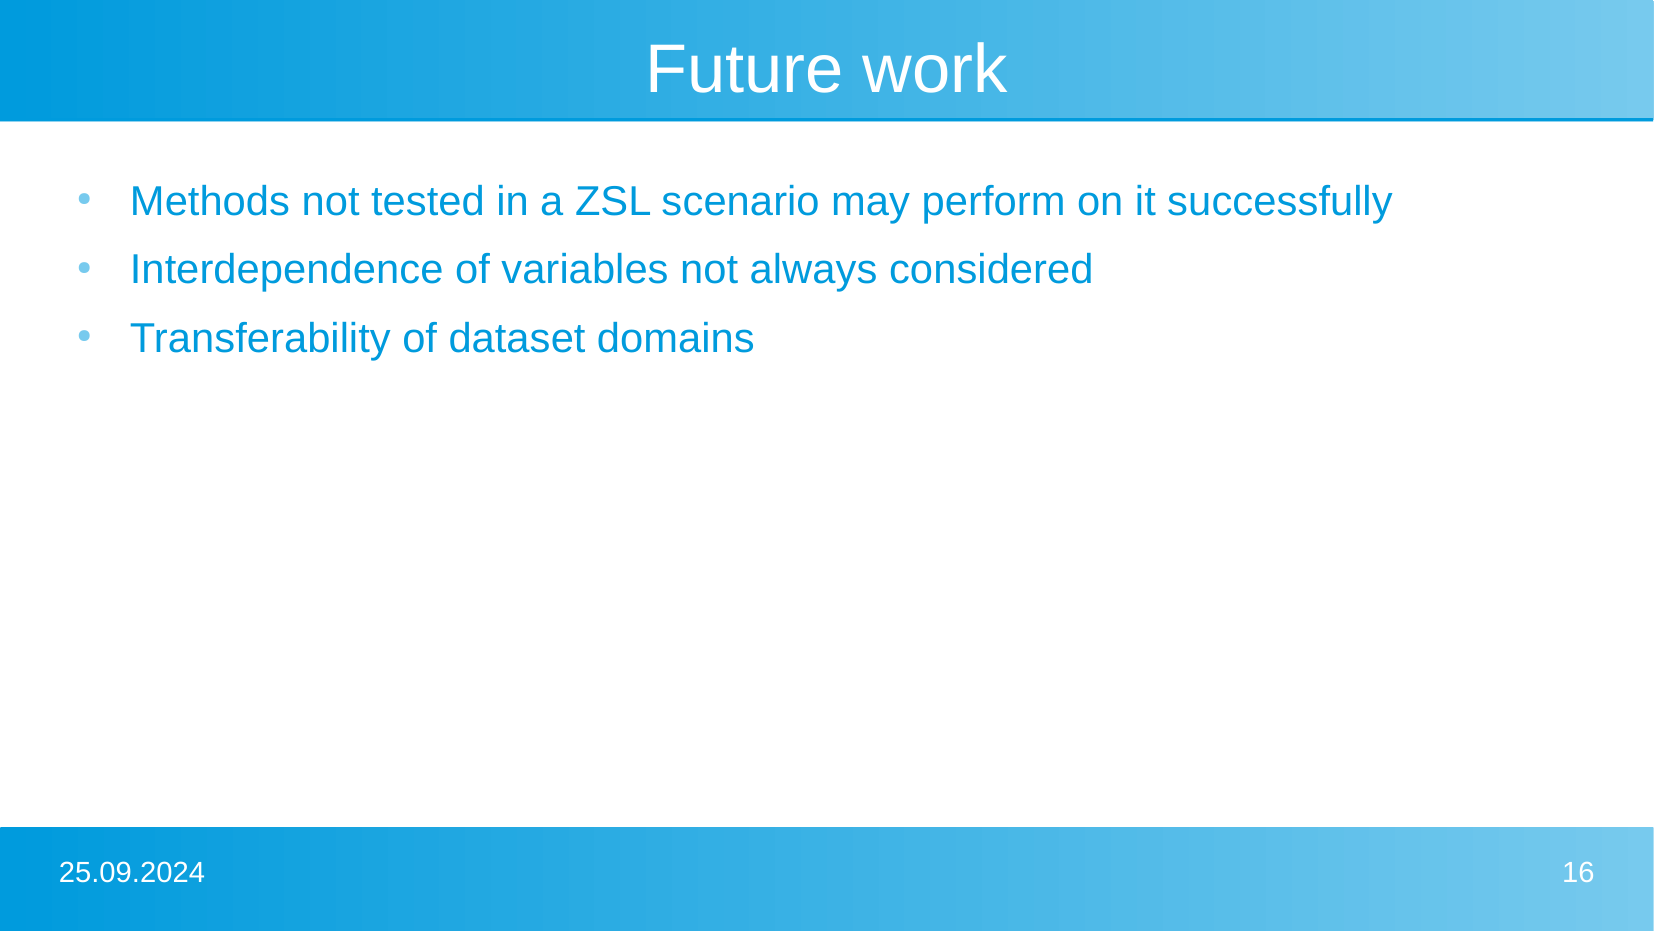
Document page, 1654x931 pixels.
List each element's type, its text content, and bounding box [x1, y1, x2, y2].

title Future work [59, 21, 1595, 116]
list Methods not tested in a ZSL scenario may perform on it successfully Interdependence of variables not always considered Transferability of dataset domains [59, 177, 1506, 768]
